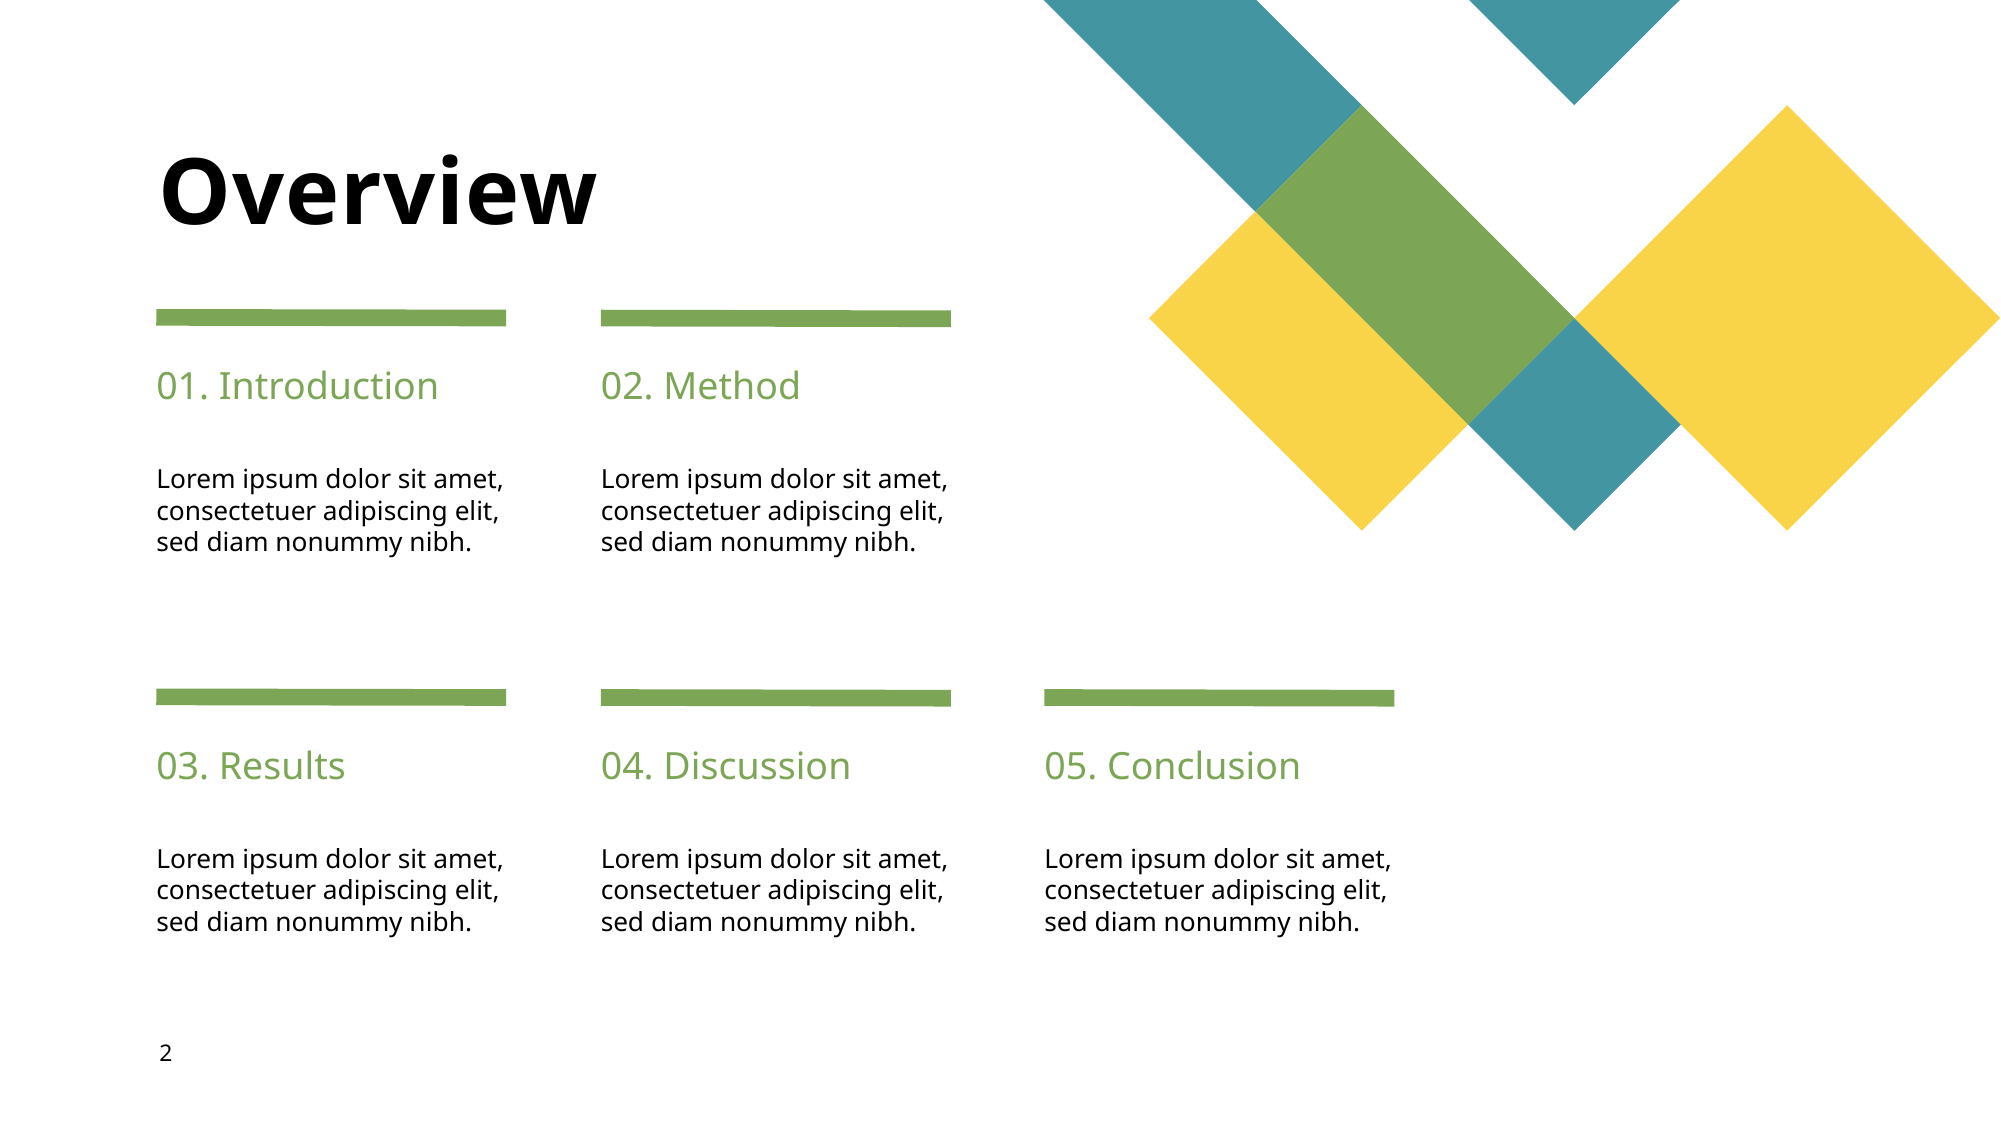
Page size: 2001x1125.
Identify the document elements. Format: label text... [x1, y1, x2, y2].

list Lorem ipsum dolor sit amet, consectetuer adipiscing elit, sed diam nonummy nibh. [600, 462, 951, 586]
list 03. Results [156, 741, 507, 803]
list Lorem ipsum dolor sit amet, consectetuer adipiscing elit, sed diam nonummy nibh. [156, 462, 507, 586]
list Lorem ipsum dolor sit amet, consectetuer adipiscing elit, sed diam nonummy nibh. [156, 841, 507, 965]
list 02. Method [600, 362, 951, 462]
list 04. Discussion [600, 741, 951, 803]
list Lorem ipsum dolor sit amet, consectetuer adipiscing elit, sed diam nonummy nibh. [600, 841, 951, 965]
list 05. Conclusion [1044, 741, 1394, 803]
text_box 2 [159, 1038, 246, 1080]
list Lorem ipsum dolor sit amet, consectetuer adipiscing elit, sed diam nonummy nibh. [1044, 841, 1394, 965]
title Overview [158, 144, 969, 245]
list 01. Introduction [156, 362, 507, 424]
